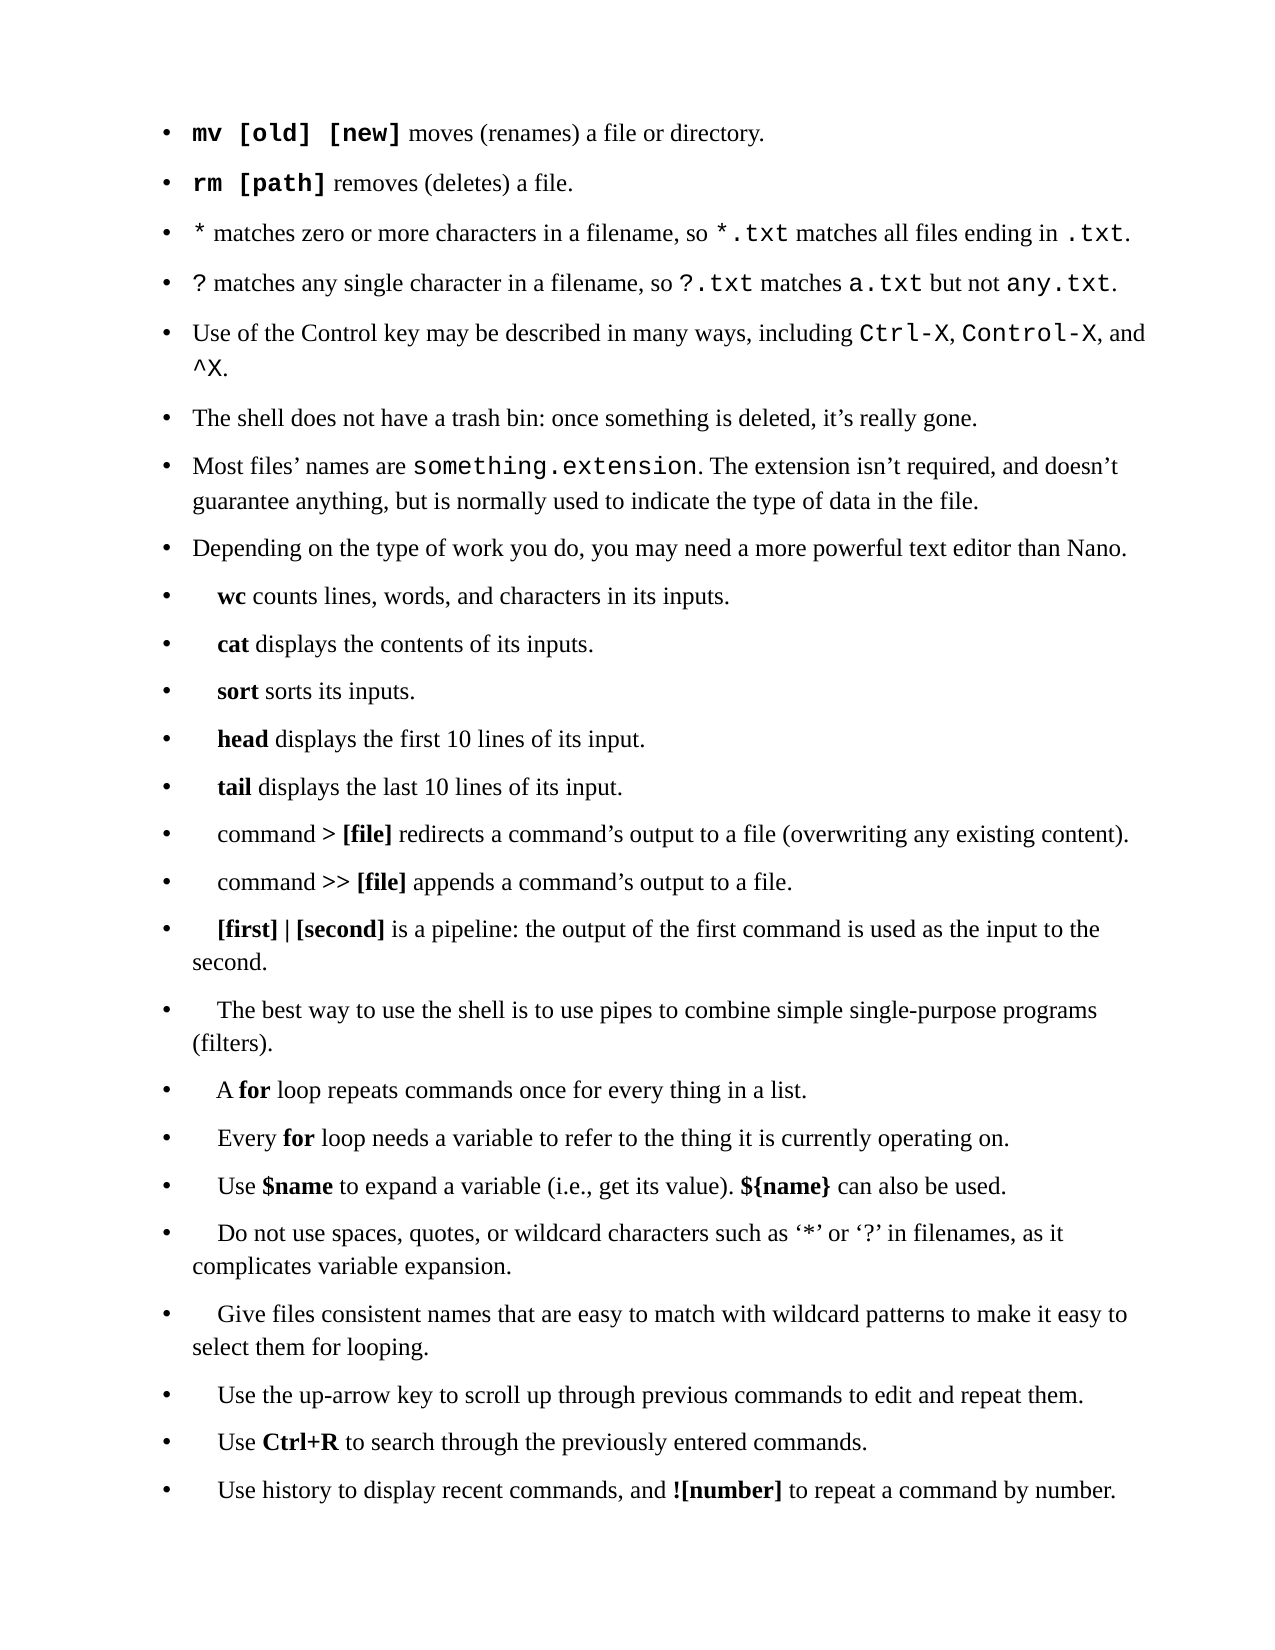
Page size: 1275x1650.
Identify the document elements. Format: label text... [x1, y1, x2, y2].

list Use Ctrl+R to search through the previously entered commands. [162, 1427, 1157, 1456]
list Every for loop needs a variable to refer to the thing it is currently operating on. [162, 1123, 1157, 1152]
list Give files consistent names that are easy to match with wildcard patterns to make it easy to select them for looping. [162, 1299, 1157, 1361]
list The best way to use the shell is to use pipes to combine simple single-purpose programs (filters). [162, 995, 1157, 1057]
list Use the up-arrow key to scroll up through previous commands to edit and repeat them. [162, 1380, 1157, 1408]
list * matches zero or more characters in a filename, so *.txt matches all files ending in .txt. [162, 218, 1157, 249]
list cat displays the contents of its inputs. [162, 629, 1157, 657]
list command > [file] redirects a command’s output to a file (overwriting any existing content). [162, 819, 1157, 848]
list rm [path] removes (deletes) a file. [162, 168, 1157, 199]
list head displays the first 10 lines of its input. [162, 724, 1157, 753]
list Most files’ names are something.extension. The extension isn’t required, and doesn’t guarantee anything, but is normally used to indicate the type of data in the file. [162, 451, 1157, 515]
list tail displays the last 10 lines of its input. [162, 772, 1157, 800]
list Do not use spaces, quotes, or wildcard characters such as ‘*’ or ‘?’ in filenames, as it complicates variable expansion. [162, 1218, 1157, 1280]
list Depending on the type of work you do, you may need a more powerful text editor than Nano. [162, 533, 1157, 562]
list [first] | [second] is a pipeline: the output of the first command is used as the input to the second. [162, 914, 1157, 976]
list mv [old] [new] moves (renames) a file or directory. [162, 118, 1157, 149]
list command >> [file] appends a command’s output to a file. [162, 867, 1157, 896]
list The shell does not have a trash bin: once something is deleted, it’s really gone. [162, 403, 1157, 432]
list sort sorts its inputs. [162, 676, 1157, 705]
list A for loop repeats commands once for every thing in a list. [162, 1076, 1157, 1104]
list Use of the Control key may be described in many ways, including Ctrl-X, Control-X, and ^X. [162, 318, 1157, 384]
list Use $name to expand a variable (i.e., get its value). ${name} can also be used. [162, 1171, 1157, 1199]
list ? matches any single character in a filename, so ?.txt matches a.txt but not any.txt. [162, 268, 1157, 299]
list wc counts lines, words, and characters in its inputs. [162, 581, 1157, 610]
list Use history to display recent commands, and ![number] to repeat a command by number. [162, 1475, 1157, 1504]
